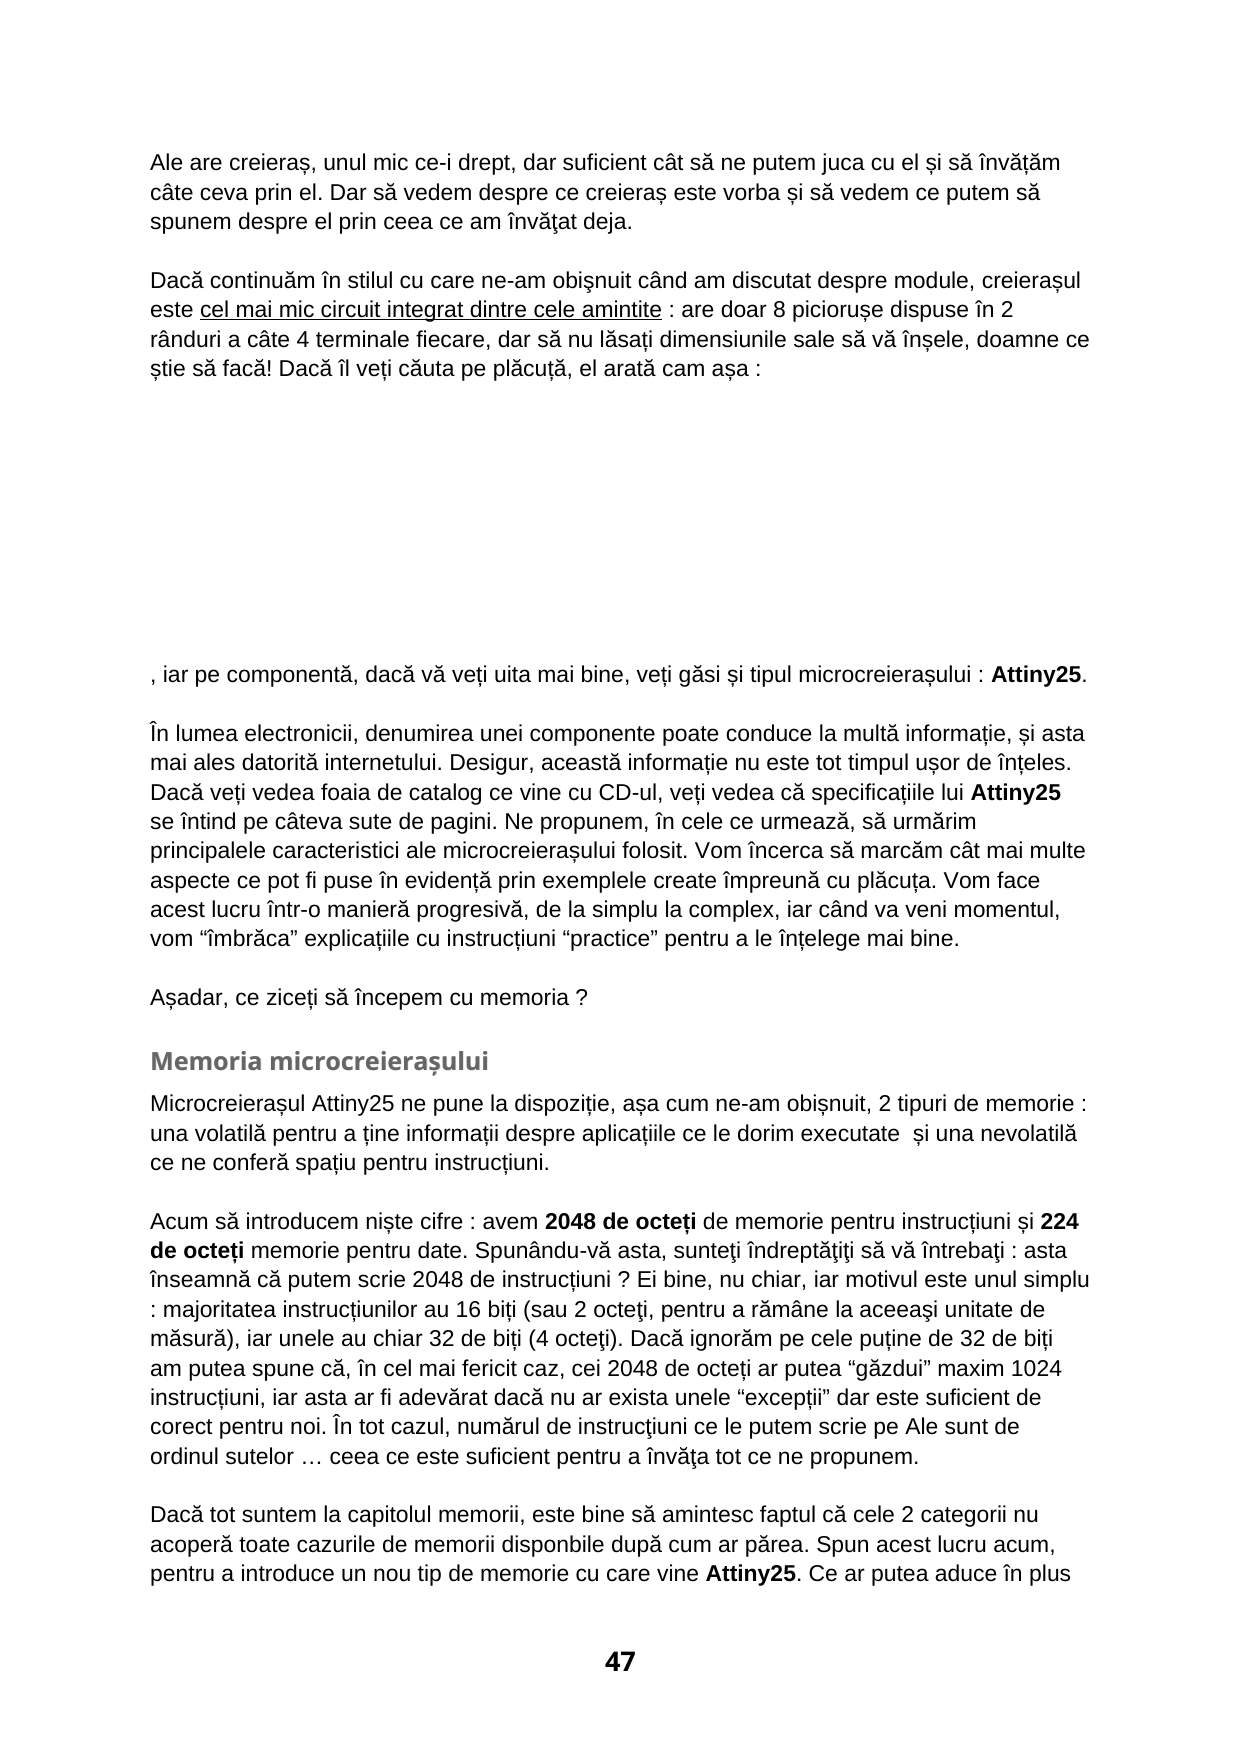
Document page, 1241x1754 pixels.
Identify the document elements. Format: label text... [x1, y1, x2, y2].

subtitle Memoria microcreierașului [150, 1043, 1091, 1077]
text Dacă continuăm în stilul cu care ne-am obişnuit când am discutat despre module, creierașul este cel mai mic circuit integrat dintre cele amintite : are doar 8 piciorușe dispuse în 2 rânduri a câte 4 terminale fiecare, dar să nu lăsați dimensiunile sale să vă înșele, doamne ce știe să facă! Dacă îl veți căuta pe plăcuță, el arată cam așa : [150, 267, 1091, 381]
text Acum să introducem niște cifre : avem 2048 de octeți de memorie pentru instrucțiuni și 224 de octeți memorie pentru date. Spunându-vă asta, sunteţi îndreptăţiţi să vă întrebaţi : asta înseamnă că putem scrie 2048 de instrucțiuni ? Ei bine, nu chiar, iar motivul este unul simplu : majoritatea instrucțiunilor au 16 biți (sau 2 octeţi, pentru a rămâne la aceeaşi unitate de măsură), iar unele au chiar 32 de biți (4 octeţi). Dacă ignorăm pe cele puține de 32 de biți am putea spune că, în cel mai fericit caz, cei 2048 de octeți ar putea “găzdui” maxim 1024 instrucțiuni, iar asta ar fi adevărat dacă nu ar exista unele “excepții” dar este suficient de corect pentru noi. În tot cazul, numărul de instrucţiuni ce le putem scrie pe Ale sunt de ordinul sutelor … ceea ce este suficient pentru a învăţa tot ce ne propunem. [150, 1208, 1091, 1469]
text , iar pe componentă, dacă vă veți uita mai bine, veți găsi și tipul microcreierașului : Attiny25. [150, 662, 1091, 687]
text Dacă tot suntem la capitolul memorii, este bine să amintesc faptul că cele 2 categorii nu acoperă toate cazurile de memorii disponbile după cum ar părea. Spun acest lucru acum, pentru a introduce un nou tip de memorie cu care vine Attiny25. Ce ar putea aduce în plus [150, 1502, 1091, 1587]
text Așadar, ce ziceți să începem cu memoria ? [150, 985, 1091, 1011]
text Microcreierașul Attiny25 ne pune la dispoziție, așa cum ne-am obișnuit, 2 tipuri de memorie : una volatilă pentru a ține informații despre aplicațiile ce le dorim executate și una nevolatilă ce ne conferă spațiu pentru instrucțiuni. [150, 1091, 1091, 1175]
text În lumea electronicii, denumirea unei componente poate conduce la multă informație, și asta mai ales datorită internetului. Desigur, această informație nu este tot timpul ușor de înțeles. Dacă veți vedea foaia de catalog ce vine cu CD-ul, veți vedea că specificațiile lui Attiny25 se întind pe câteva sute de pagini. Ne propunem, în cele ce urmează, să urmărim principalele caracteristici ale microcreierașului folosit. Vom încerca să marcăm cât mai multe aspecte ce pot fi puse în evidență prin exemplele create împreună cu plăcuța. Vom face acest lucru într-o manieră progresivă, de la simplu la complex, iar când va veni momentul, vom “îmbrăca” explicațiile cu instrucțiuni “practice” pentru a le înțelege mai bine. [150, 721, 1091, 952]
text Ale are creieraș, unul mic ce-i drept, dar suficient cât să ne putem juca cu el și să învățăm câte ceva prin el. Dar să vedem despre ce creieraș este vorba și să vedem ce putem să spunem despre el prin ceea ce am învăţat deja. [150, 150, 1091, 234]
